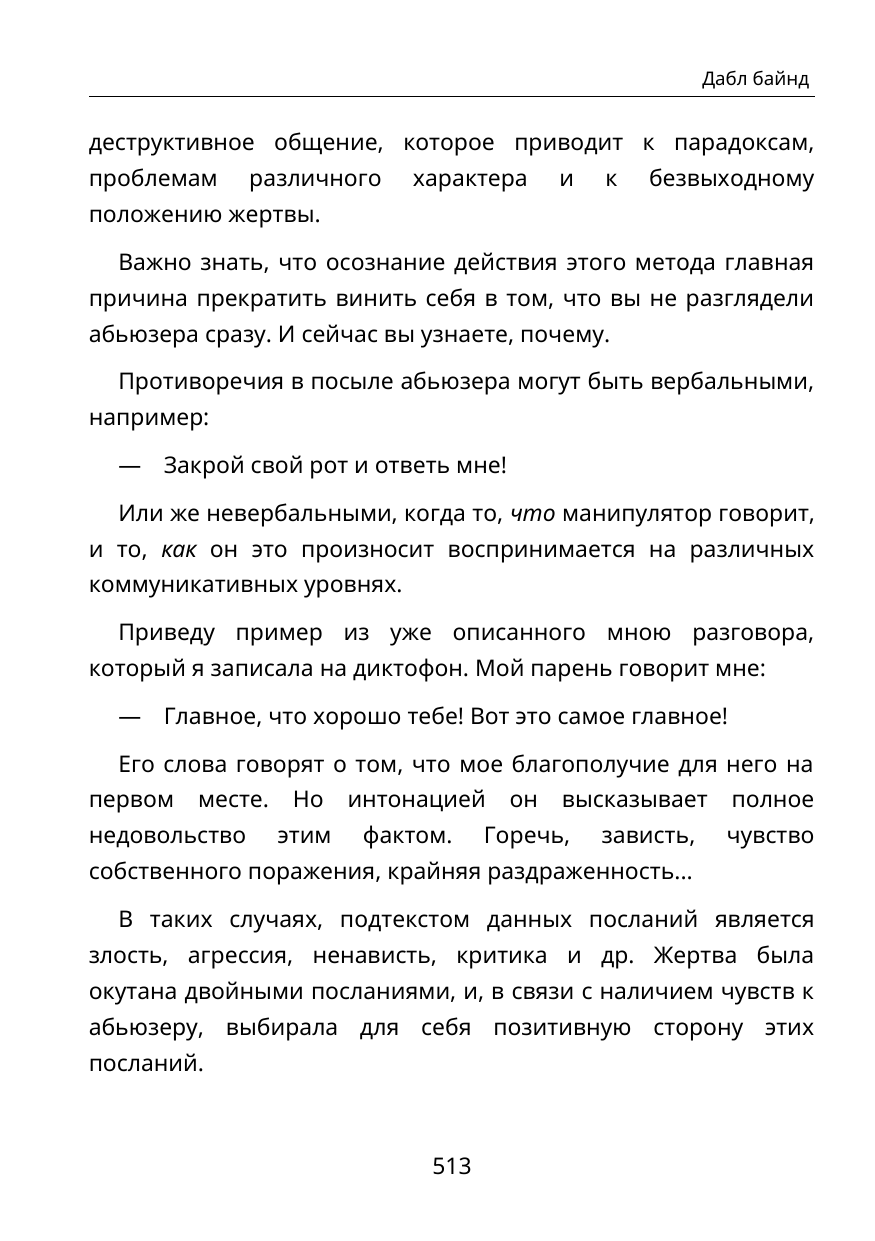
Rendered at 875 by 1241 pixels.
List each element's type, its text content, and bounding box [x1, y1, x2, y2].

text Приведу пример из уже описанного мною разговора, который я записала на диктофон. Мой парень говорит мне: [88, 616, 815, 683]
text Или же невербальными, когда то, что манипулятор говорит, и то, как он это произносит воспринимается на различных коммуникативных уровнях. [88, 497, 815, 600]
text Важно знать, что осознание действия этого метода главная причина прекратить винить себя в том, что вы не разглядели абьюзера сразу. И сейчас вы узнаете, почему. [88, 246, 815, 349]
text Противоречия в посыле абьюзера могут быть вербальными, например: [88, 365, 815, 432]
text В таких случаях, подтекстом данных посланий является злость, агрессия, ненависть, критика и др. Жертва была окутана двойными посланиями, и, в связи с наличием чувств к абьюзеру, выбирала для себя позитивную сторону этих посланий. [88, 903, 815, 1078]
list Закрой свой рот и ответь мне! [88, 449, 815, 480]
text Его слова говорят о том, что мое благополучие для него на первом месте. Но интонацией он высказывает полное недовольство этим фактом. Горечь, зависть, чувство собственного поражения, крайняя раздраженность... [88, 747, 815, 887]
text деструктивное общение, которое приводит к парадоксам, проблемам различного характера и к безвыходному положению жертвы. [88, 126, 815, 229]
list Главное, что хорошо тебе! Вот это самое главное! [88, 700, 815, 731]
